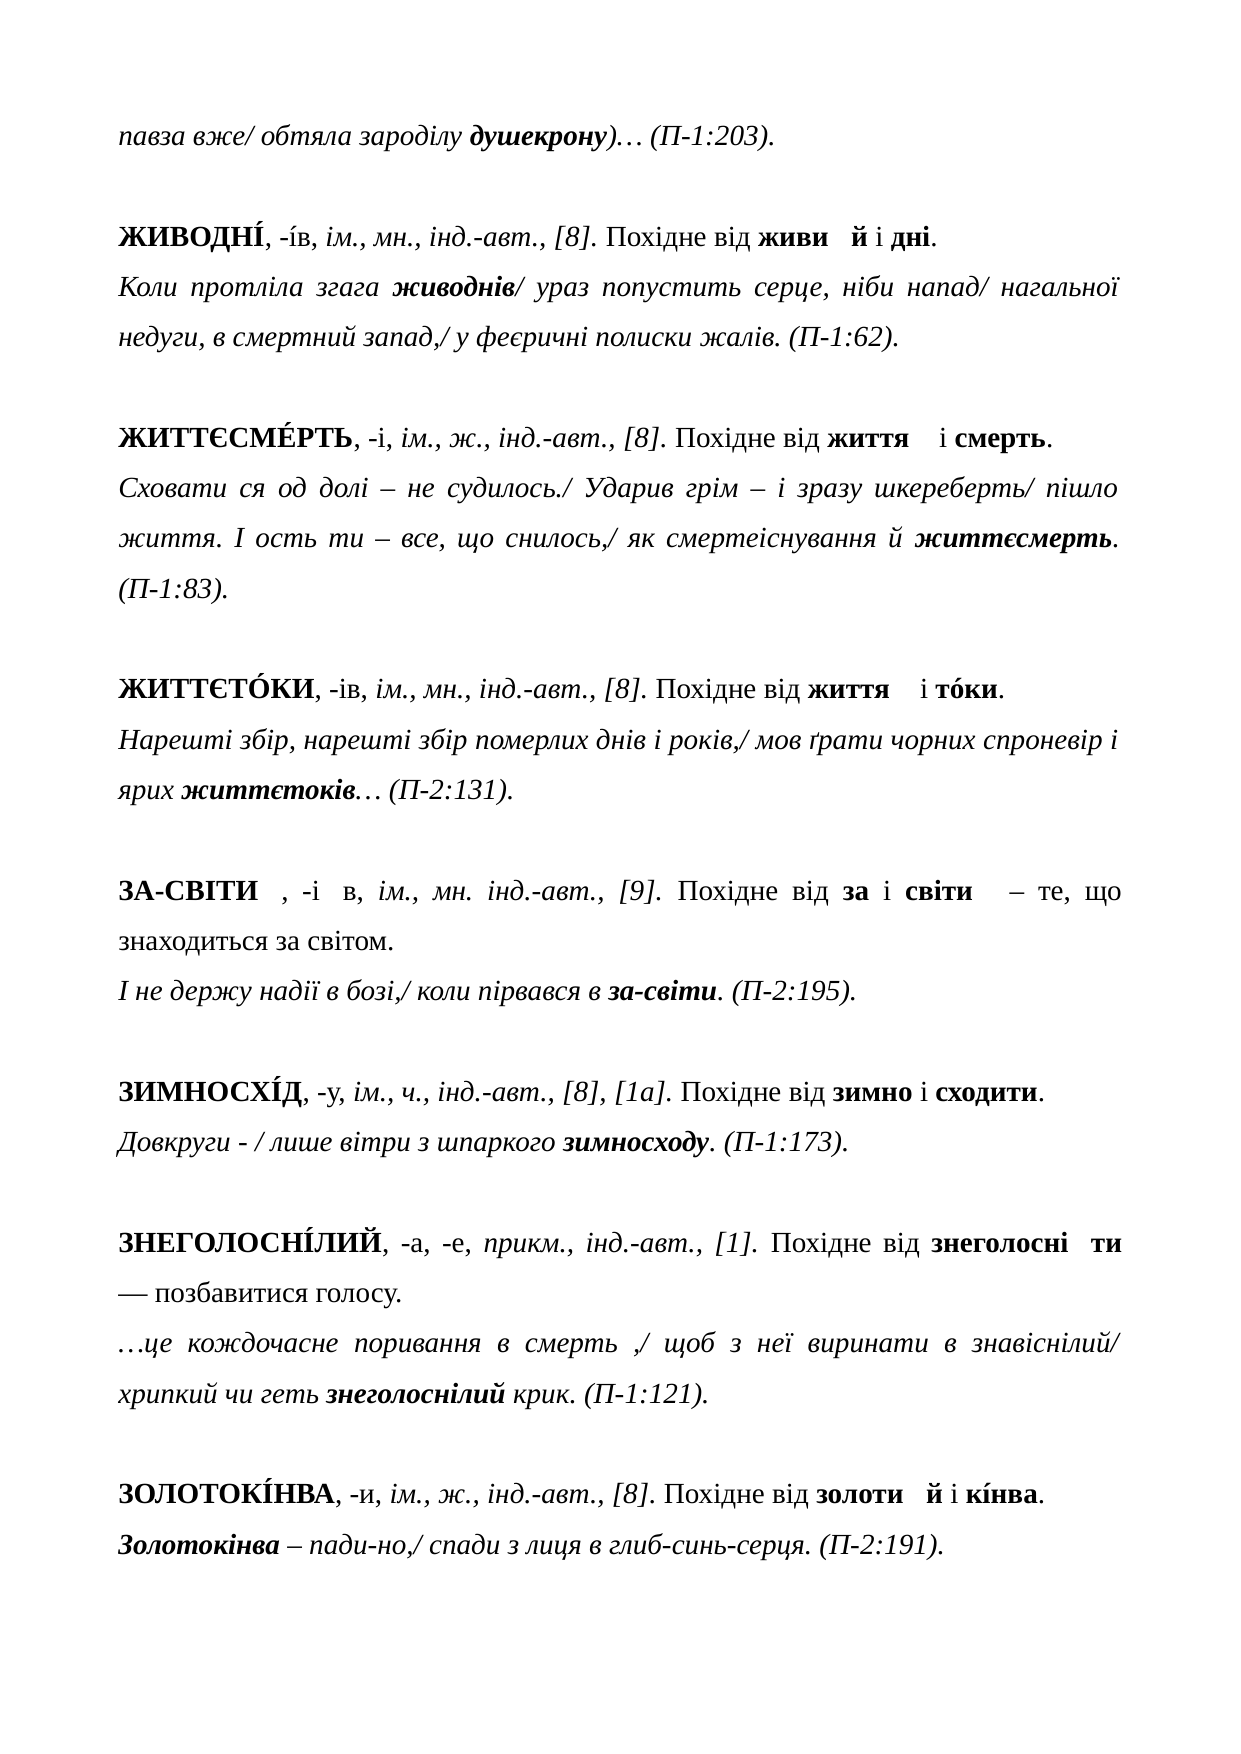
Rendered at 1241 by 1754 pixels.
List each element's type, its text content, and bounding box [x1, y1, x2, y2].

text Живоднí, -íв, ім., мн., інд.-авт., [8]. Похідне від живий і дні. [118, 219, 1122, 252]
text Золотокíнва, -и, ім., ж., інд.-авт., [8]. Похідне від золотий і кíнва. [118, 1477, 1122, 1510]
text І не держу надії в бозі,/ коли пірвався в за-світи. (П-2:195). [118, 973, 1122, 1007]
text Сховати ся од долі – не судилось./ Ударив грім – і зразу шкереберть/ пішло життя. І ость ти – все, що снилось,/ як смертеіснування й життєсмерть. (П-1:83). [118, 470, 1122, 604]
text Нарешті збір, нарешті збір померлих днів і років,/ мов ґрати чорних спроневір і ярих життєтоків… (П-2:131). [118, 722, 1122, 806]
text Життєтóки, -ів, ім., мн., інд.-авт., [8]. Похідне від життя і тóки. [118, 672, 1122, 705]
text Коли протліла згага живоднів/ ураз попустить серце, ніби напад/ нагальної недуги, в смертний запад,/ у феєричні полиски жалів. (П-1:62). [118, 269, 1122, 353]
text …це кождочасне поривання в смерть ,/ щоб з неї виринати в знавіснілий/ хрипкий чи геть знеголоснілий крик. (П-1:121). [118, 1326, 1122, 1409]
text За-світи, -ів, ім., мн. інд.-авт., [9]. Похідне від за і світи – те, що знаходиться за світом. [118, 873, 1122, 957]
text Золотокінва – пади-но,/ спади з лиця в глиб-синь-серця. (П-2:191). [118, 1527, 1122, 1560]
text павза вже/ обтяла зароділу душекрону)… (П-1:203). [118, 118, 1122, 152]
text Зимносхíд, -у, ім., ч., інд.-авт., [8], [1а]. Похідне від зимно і сходити. [118, 1074, 1122, 1108]
text Довкруги - / лише вітри з шпаркого зимносходу. (П-1:173). [118, 1124, 1122, 1158]
text Життєсмéрть, -і, ім., ж., інд.-авт., [8]. Похідне від життя і смерть. [118, 420, 1122, 453]
text Знеголоснíлий, -а, -е, прикм., інд.-авт., [1]. Похідне від знеголосніти — позбавитися голосу. [118, 1225, 1122, 1309]
